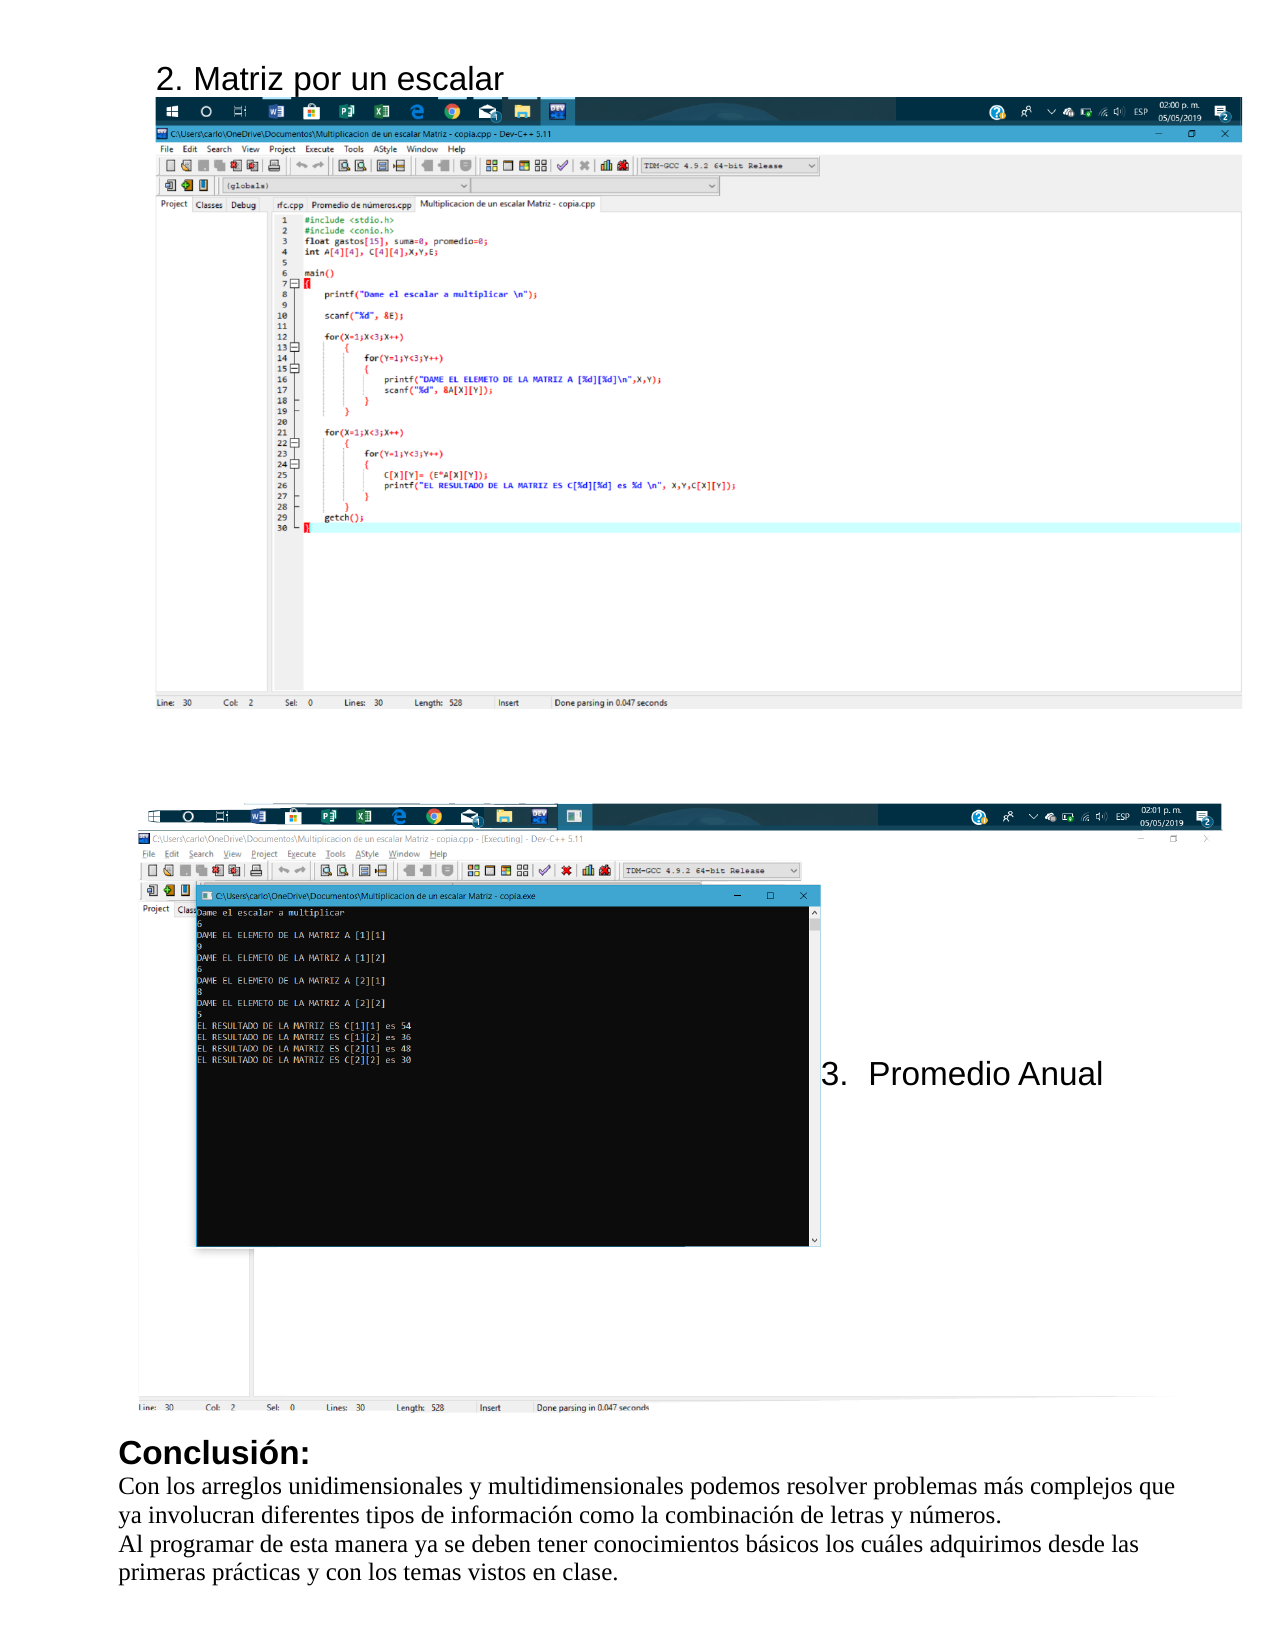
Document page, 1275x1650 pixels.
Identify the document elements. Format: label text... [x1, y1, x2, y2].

list Matriz por un escalar [156, 59, 1205, 97]
list Promedio Anual [821, 1054, 1205, 1092]
text Con los arreglos unidimensionales y multidimensionales podemos resolver problemas más complejos que ya involucran diferentes tipos de información como la combinación de letras y números. [118, 1471, 1205, 1529]
text Conclusión: [118, 1394, 1205, 1471]
list [118, 1054, 138, 1092]
text Al programar de esta manera ya se deben tener conocimientos básicos los cuáles adquirimos desde las primeras prácticas y con los temas vistos en clase. [118, 1529, 1205, 1586]
